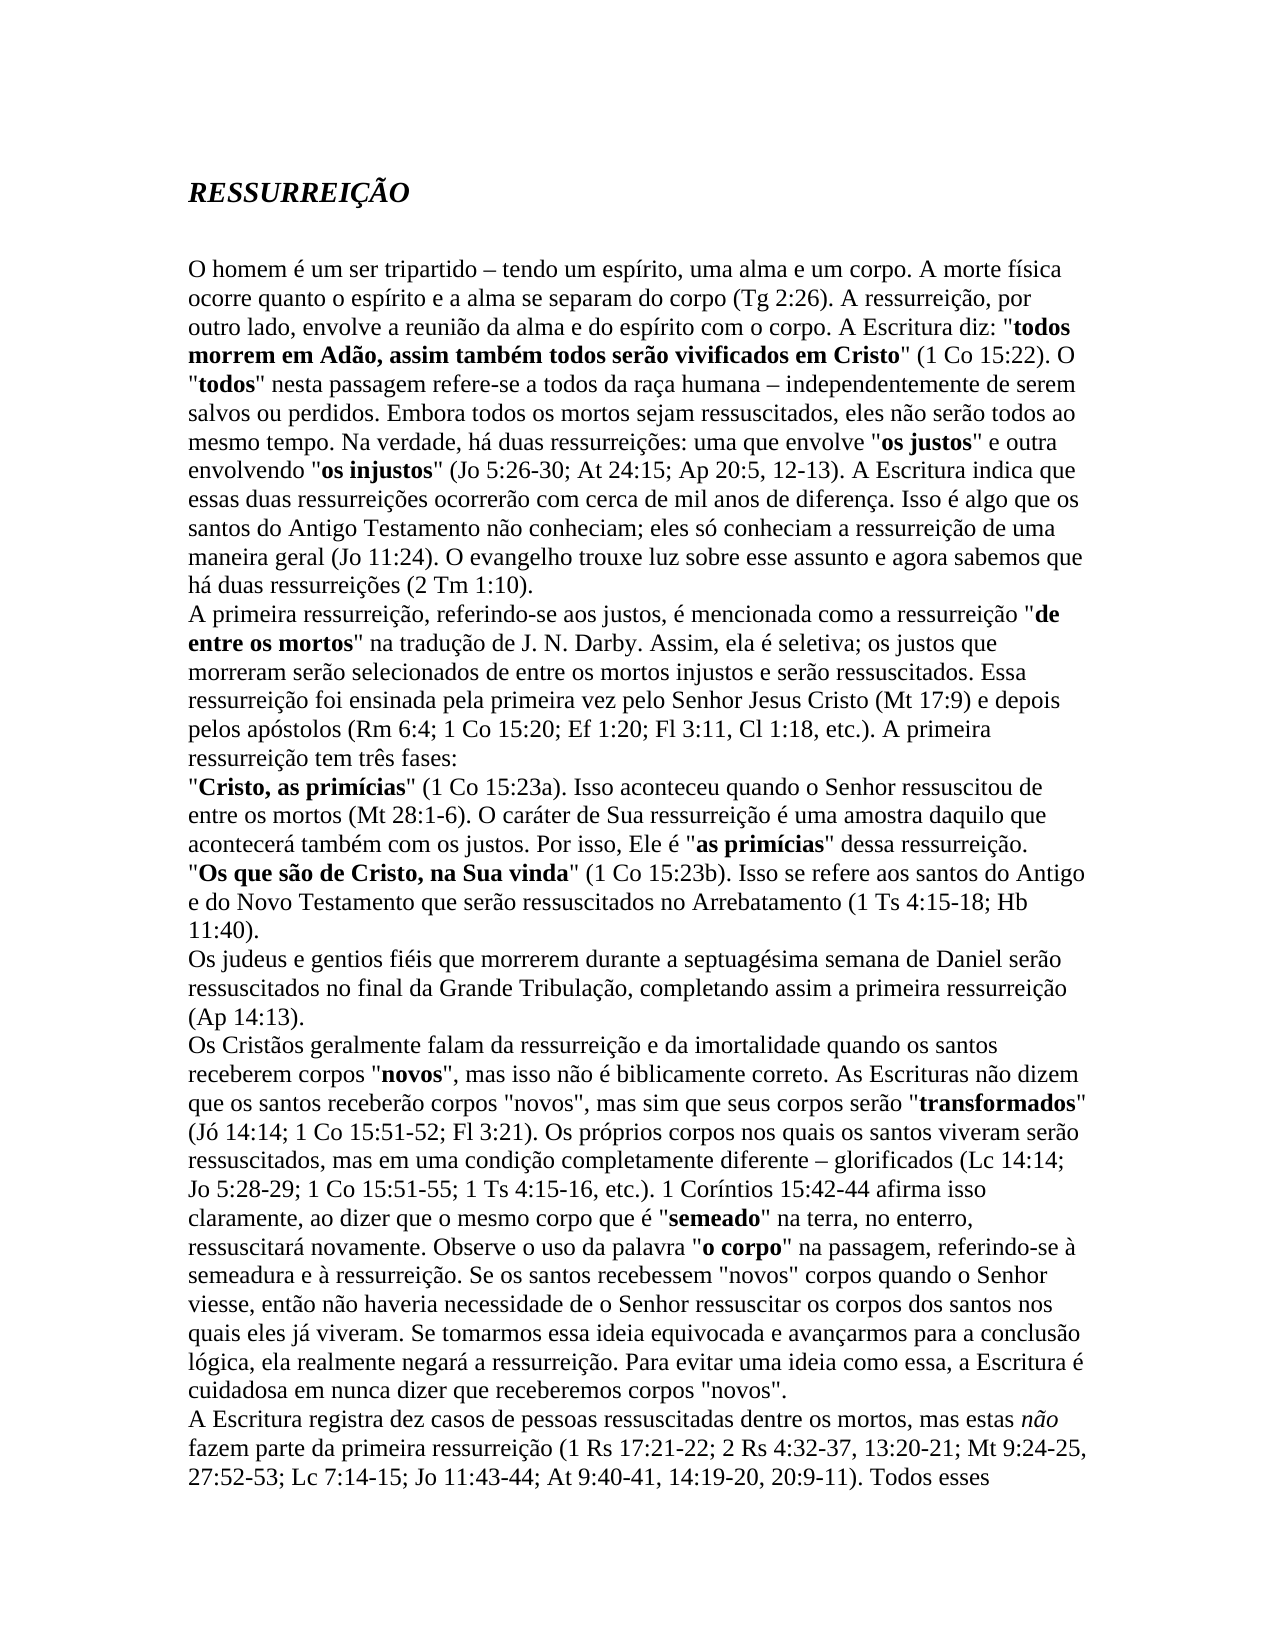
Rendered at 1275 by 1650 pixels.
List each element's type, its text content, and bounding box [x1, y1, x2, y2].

text A Escritura registra dez casos de pessoas ressuscitadas dentre os mortos, mas estas não fazem parte da primeira ressurreição (1 Rs 17:21-22; 2 Rs 4:32-37, 13:20-21; Mt 9:24-25, 27:52-53; Lc 7:14-15; Jo 11:43-44; At 9:40-41, 14:19-20, 20:9-11). Todos esses [188, 1404, 1087, 1491]
text "Cristo, as primícias" (1 Co 15:23a). Isso aconteceu quando o Senhor ressuscitou de entre os mortos (Mt 28:1-6). O caráter de Sua ressurreição é uma amostra daquilo que acontecerá também com os justos. Por isso, Ele é "as primícias" dessa ressurreição. [188, 772, 1087, 858]
text "Os que são de Cristo, na Sua vinda" (1 Co 15:23b). Isso se refere aos santos do Antigo e do Novo Testamento que serão ressuscitados no Arrebatamento (1 Ts 4:15-18; Hb 11:40). [188, 858, 1087, 944]
text Os Cristãos geralmente falam da ressurreição e da imortalidade quando os santos receberem corpos "novos", mas isso não é biblicamente correto. As Escrituras não dizem que os santos receberão corpos "novos", mas sim que seus corpos serão "transformados" (Jó 14:14; 1 Co 15:51-52; Fl 3:21). Os próprios corpos nos quais os santos viveram serão ressuscitados, mas em uma condição completamente diferente – glorificados (Lc 14:14; Jo 5:28-29; 1 Co 15:51-55; 1 Ts 4:15-16, etc.). 1 Coríntios 15:42-44 afirma isso claramente, ao dizer que o mesmo corpo que é "semeado" na terra, no enterro, ressuscitará novamente. Observe o uso da palavra "o corpo" na passagem, referindo-se à semeadura e à ressurreição. Se os santos recebessem "novos" corpos quando o Senhor viesse, então não haveria necessidade de o Senhor ressuscitar os corpos dos santos nos quais eles já viveram. Se tomarmos essa ideia equivocada e avançarmos para a conclusão lógica, ela realmente negará a ressurreição. Para evitar uma ideia como essa, a Escritura é cuidadosa em nunca dizer que receberemos corpos "novos". [188, 1031, 1087, 1404]
text A primeira ressurreição, referindo-se aos justos, é mencionada como a ressurreição "de entre os mortos" na tradução de J. N. Darby. Assim, ela é seletiva; os justos que morreram serão selecionados de entre os mortos injustos e serão ressuscitados. Essa ressurreição foi ensinada pela primeira vez pelo Senhor Jesus Cristo (Mt 17:9) e depois pelos apóstolos (Rm 6:4; 1 Co 15:20; Ef 1:20; Fl 3:11, Cl 1:18, etc.). A primeira ressurreição tem três fases: [188, 599, 1087, 772]
text O homem é um ser tripartido – tendo um espírito, uma alma e um corpo. A morte física ocorre quanto o espírito e a alma se separam do corpo (Tg 2:26). A ressurreição, por outro lado, envolve a reunião da alma e do espírito com o corpo. A Escritura diz: "todos morrem em Adão, assim também todos serão vivificados em Cristo" (1 Co 15:22). O "todos" nesta passagem refere-se a todos da raça humana – independentemente de serem salvos ou perdidos. Embora todos os mortos sejam ressuscitados, eles não serão todos ao mesmo tempo. Na verdade, há duas ressurreições: uma que envolve "os justos" e outra envolvendo "os injustos" (Jo 5:26-30; At 24:15; Ap 20:5, 12-13). A Escritura indica que essas duas ressurreições ocorrerão com cerca de mil anos de diferença. Isso é algo que os santos do Antigo Testamento não conheciam; eles só conheciam a ressurreição de uma maneira geral (Jo 11:24). O evangelho trouxe luz sobre esse assunto e agora sabemos que há duas ressurreições (2 Tm 1:10). [188, 254, 1087, 599]
text Os judeus e gentios fiéis que morrerem durante a septuagésima semana de Daniel serão ressuscitados no final da Grande Tribulação, completando assim a primeira ressurreição (Ap 14:13). [188, 944, 1087, 1031]
subtitle RESSURREIÇÃO [188, 175, 1087, 208]
